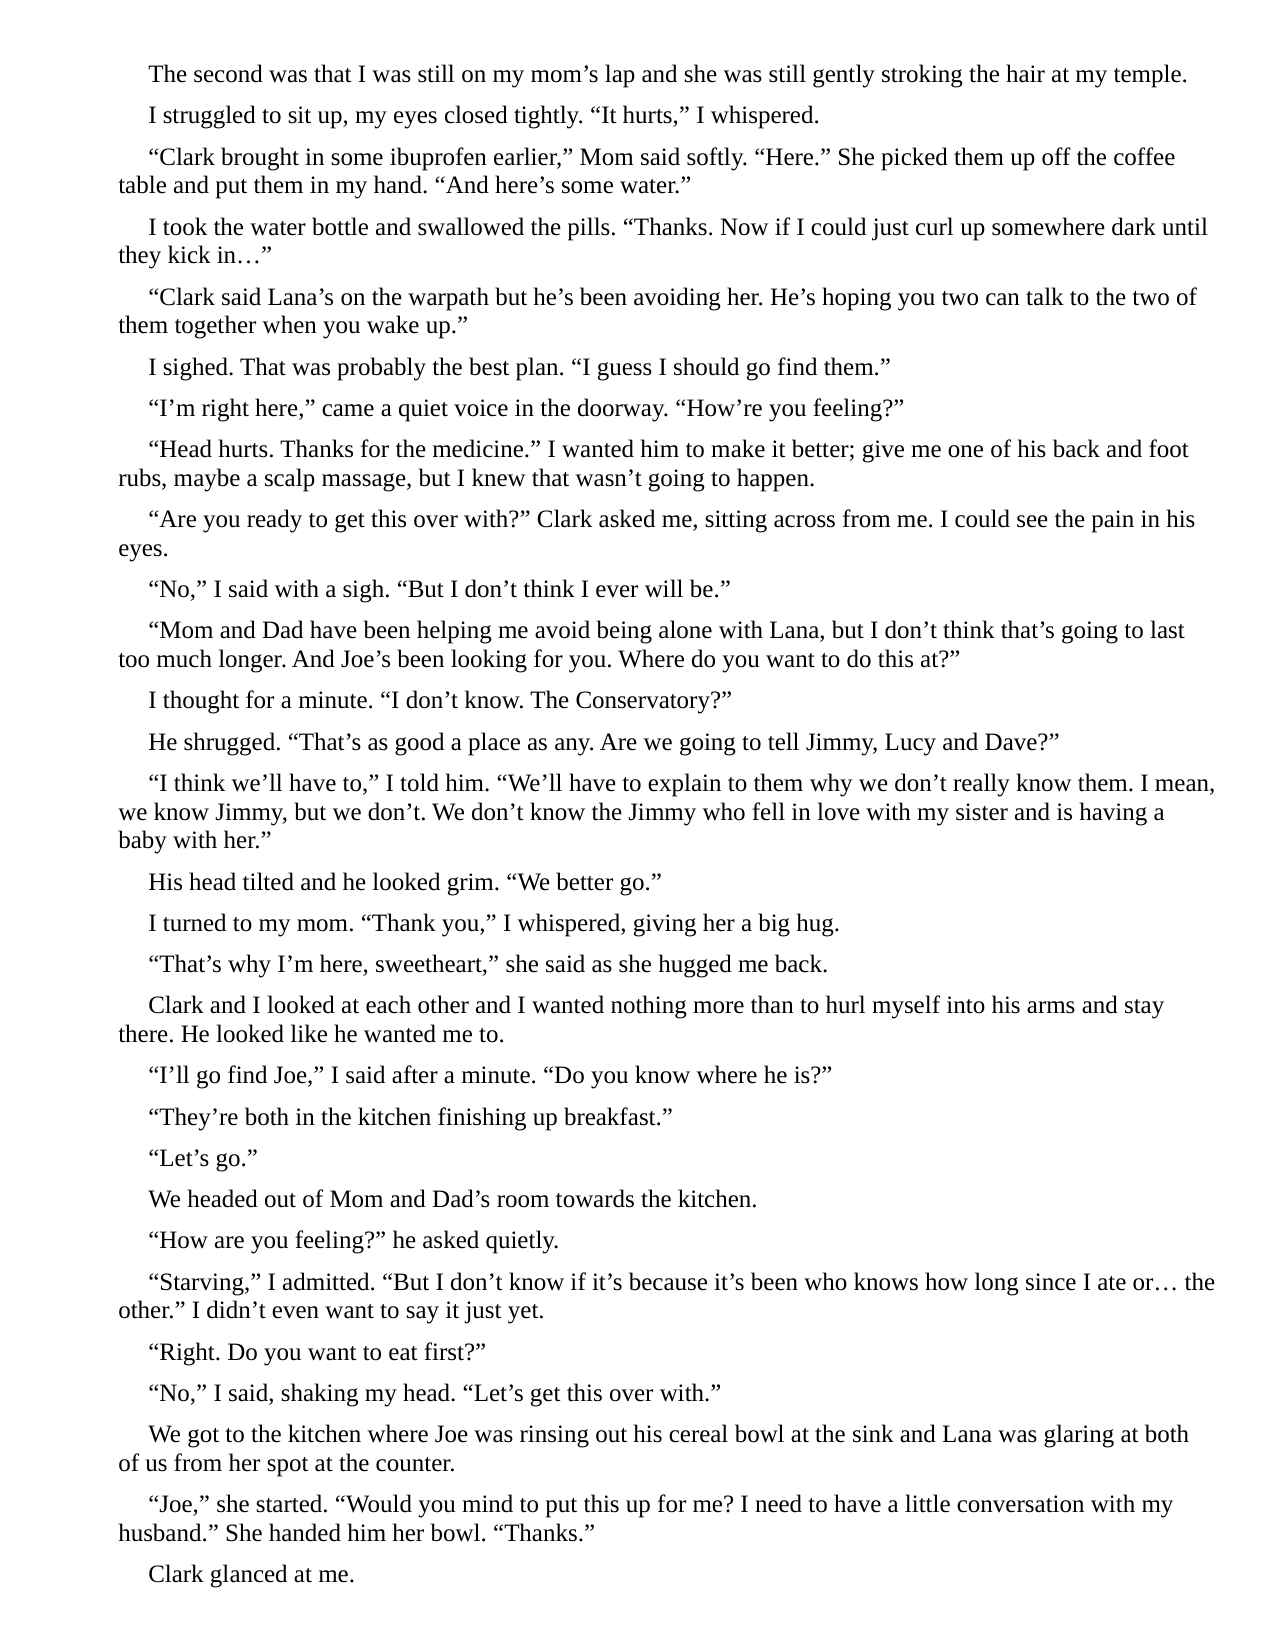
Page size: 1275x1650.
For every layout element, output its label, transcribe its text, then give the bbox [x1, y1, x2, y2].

text “Right. Do you want to eat first?” [118, 1337, 1216, 1365]
text “I’m right here,” came a quiet voice in the doorway. “How’re you feeling?” [118, 393, 1216, 422]
text “Let’s go.” [118, 1143, 1216, 1172]
text “Clark brought in some ibuprofen earlier,” Mom said softly. “Here.” She picked them up off the coffee table and put them in my hand. “And here’s some water.” [118, 142, 1216, 199]
text “I think we’ll have to,” I told him. “We’ll have to explain to them why we don’t really know them. I mean, we know Jimmy, but we don’t. We don’t know the Jimmy who fell in love with my sister and is having a baby with her.” [118, 768, 1216, 854]
text “I’ll go find Joe,” I said after a minute. “Do you know where he is?” [118, 1060, 1216, 1089]
text “No,” I said with a sigh. “But I don’t think I ever will be.” [118, 574, 1216, 603]
text We headed out of Mom and Dad’s room towards the kitchen. [118, 1184, 1216, 1213]
text I took the water bottle and swallowed the pills. “Thanks. Now if I could just curl up somewhere dark until they kick in…” [118, 212, 1216, 269]
text He shrugged. “That’s as good a place as any. Are we going to tell Jimmy, Lucy and Dave?” [118, 727, 1216, 755]
text “Are you ready to get this over with?” Clark asked me, sitting across from me. I could see the pain in his eyes. [118, 504, 1216, 562]
text I turned to my mom. “Thank you,” I whispered, giving her a big hug. [118, 908, 1216, 937]
text “How are you feeling?” he asked quietly. [118, 1225, 1216, 1254]
text “Head hurts. Thanks for the medicine.” I wanted him to make it better; give me one of his back and foot rubs, maybe a scalp massage, but I knew that wasn’t going to happen. [118, 434, 1216, 492]
text “Mom and Dad have been helping me avoid being alone with Lana, but I don’t think that’s going to last too much longer. And Joe’s been looking for you. Where do you want to do this at?” [118, 615, 1216, 673]
text Clark and I looked at each other and I wanted nothing more than to hurl myself into his arms and stay there. He looked like he wanted me to. [118, 990, 1216, 1048]
text “That’s why I’m here, sweetheart,” she said as she hugged me back. [118, 949, 1216, 978]
text I struggled to sit up, my eyes closed tightly. “It hurts,” I whispered. [118, 100, 1216, 129]
text I thought for a minute. “I don’t know. The Conservatory?” [118, 685, 1216, 714]
text “They’re both in the kitchen finishing up breakfast.” [118, 1102, 1216, 1130]
text The second was that I was still on my mom’s lap and she was still gently stroking the hair at my temple. [118, 59, 1216, 88]
text “No,” I said, shaking my head. “Let’s get this over with.” [118, 1378, 1216, 1407]
text “Starving,” I admitted. “But I don’t know if it’s because it’s been who knows how long since I ate or… the other.” I didn’t even want to say it just yet. [118, 1267, 1216, 1324]
text “Joe,” she started. “Would you mind to put this up for me? I need to have a little conversation with my husband.” She handed him her bowl. “Thanks.” [118, 1489, 1216, 1547]
text His head tilted and he looked grim. “We better go.” [118, 867, 1216, 895]
text “Clark said Lana’s on the warpath but he’s been avoiding her. He’s hoping you two can talk to the two of them together when you wake up.” [118, 282, 1216, 339]
text We got to the kitchen where Joe was rinsing out his cereal bowl at the sink and Lana was glaring at both of us from her spot at the counter. [118, 1419, 1216, 1477]
text I sighed. That was probably the best plan. “I guess I should go find them.” [118, 352, 1216, 380]
text Clark glanced at me. [118, 1559, 1216, 1588]
